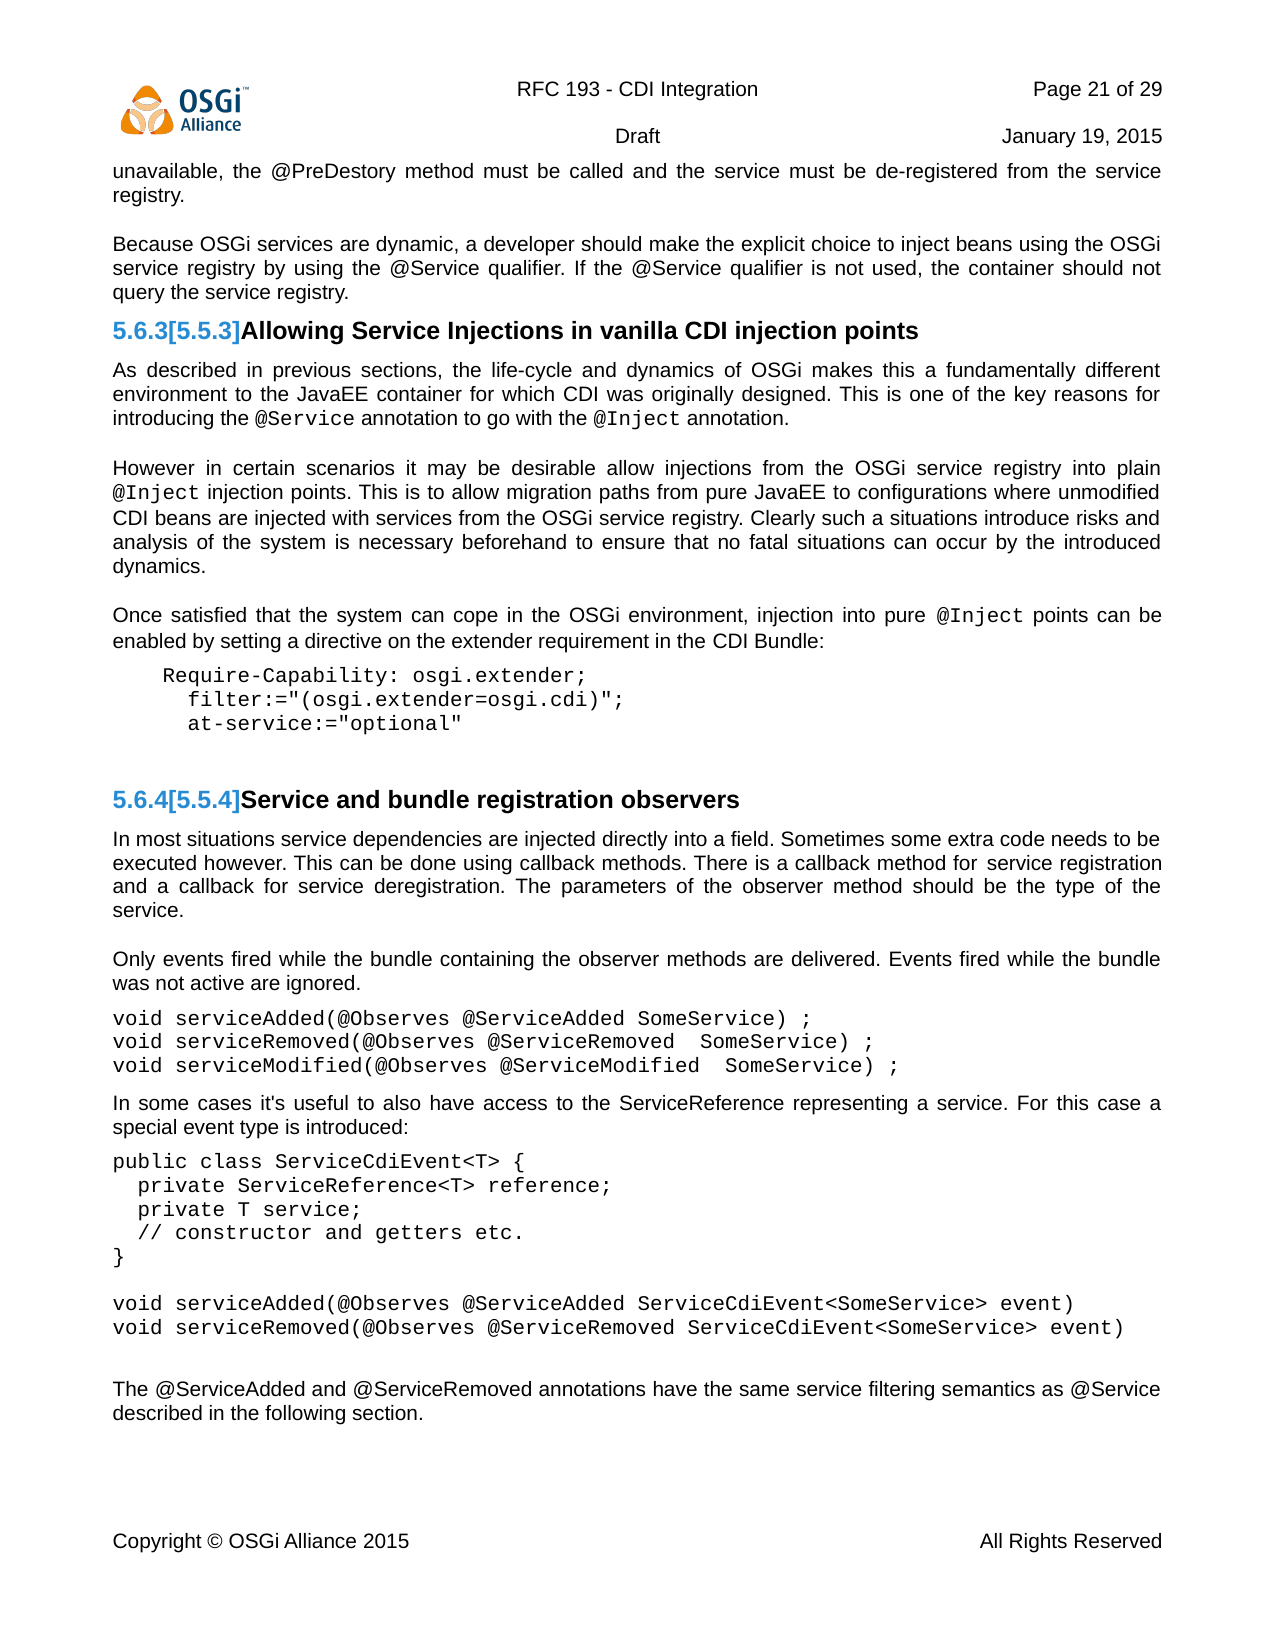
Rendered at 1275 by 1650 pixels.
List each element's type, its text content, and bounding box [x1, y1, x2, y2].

text // constructor and getters etc. [112, 1222, 1162, 1246]
text In most situations service dependencies are injected directly into a field. Sometimes some extra code needs to be executed however. This can be done using callback methods. There is a callback method for service registration and a callback for service deregistration. The parameters of the observer method should be the type of the service. [112, 826, 1162, 922]
text Require-Capability: osgi.extender; filter:="(osgi.extender=osgi.cdi)"; at-service:="optional" [112, 665, 1162, 736]
subtitle Service and bundle registration observers [112, 785, 1162, 814]
text void serviceRemoved(@Observes @ServiceRemoved ServiceCdiEvent<SomeService> event) [112, 1317, 1162, 1341]
text private T service; [112, 1199, 1162, 1222]
text void serviceModified(@Observes @ServiceModified SomeService) ; [112, 1055, 1162, 1078]
text However in certain scenarios it may be desirable allow injections from the OSGi service registry into plain @Inject injection points. This is to allow migration paths from pure JavaEE to configurations where unmodified CDI beans are injected with services from the OSGi service registry. Clearly such a situations introduce risks and analysis of the system is necessary beforehand to ensure that no fatal situations can occur by the introduced dynamics. [112, 456, 1162, 578]
text public class ServiceCdiEvent<T> { [112, 1151, 1162, 1175]
text Because OSGi services are dynamic, a developer should make the explicit choice to inject beans using the OSGi service registry by using the @Service qualifier. If the @Service qualifier is not used, the container should not query the service registry. [112, 232, 1162, 304]
subtitle Allowing Service Injections in vanilla CDI injection points [112, 316, 1162, 345]
text Only events fired while the bundle containing the observer methods are delivered. Events fired while the bundle was not active are ignored. [112, 947, 1162, 995]
text void serviceRemoved(@Observes @ServiceRemoved SomeService) ; [112, 1031, 1162, 1055]
text In some cases it's useful to also have access to the ServiceReference representing a service. For this case a special event type is introduced: [112, 1091, 1162, 1139]
text The @ServiceAdded and @ServiceRemoved annotations have the same service filtering semantics as @Service described in the following section. [112, 1377, 1162, 1425]
text Once satisfied that the system can cope in the OSGi environment, injection into pure @Inject points can be enabled by setting a directive on the extender requirement in the CDI Bundle: [112, 603, 1162, 653]
text void serviceAdded(@Observes @ServiceAdded ServiceCdiEvent<SomeService> event) [112, 1293, 1162, 1317]
text void serviceAdded(@Observes @ServiceAdded SomeService) ; [112, 1008, 1162, 1031]
text As described in previous sections, the life-cycle and dynamics of OSGi makes this a fundamentally different environment to the JavaEE container for which CDI was originally designed. This is one of the key reasons for introducing the @Service annotation to go with the @Inject annotation. [112, 357, 1162, 431]
picture [113, 78, 257, 142]
text unavailable, the @PreDestory method must be called and the service must be de-registered from the service registry. [112, 159, 1162, 207]
text private ServiceReference<T> reference; [112, 1175, 1162, 1199]
text } [112, 1246, 1162, 1270]
